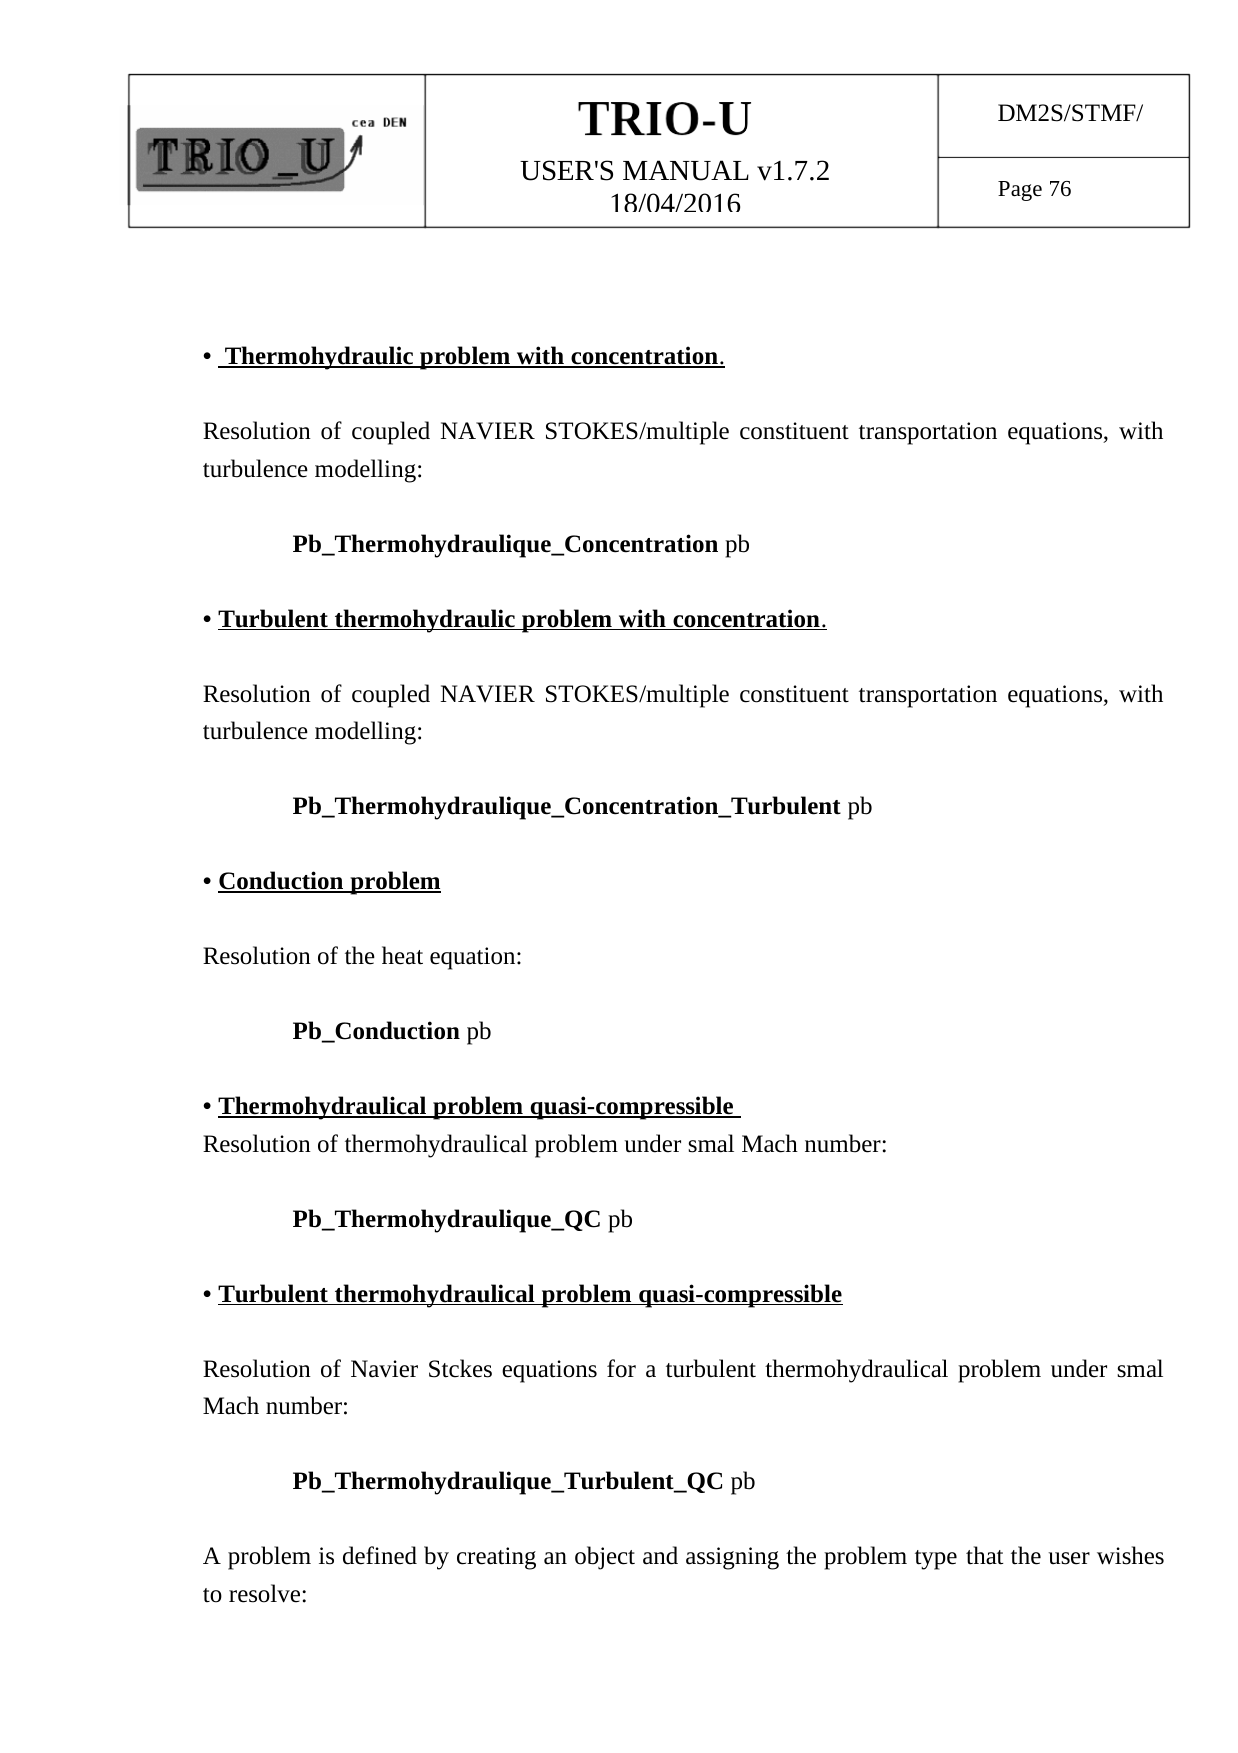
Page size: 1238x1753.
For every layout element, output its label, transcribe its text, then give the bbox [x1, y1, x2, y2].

text Pb_Thermohydraulique_Concentration pb [115, 520, 1165, 558]
text Resolution of the heat equation: [203, 933, 1165, 970]
text • Conduction problem [203, 858, 1165, 895]
text • Turbulent thermohydraulic problem with concentration. [203, 595, 1165, 633]
text Resolution of thermohydraulical problem under smal Mach number: [203, 1120, 1165, 1158]
text • Thermohydraulical problem quasi-compressible [203, 1083, 1165, 1120]
text A problem is defined by creating an object and assigning the problem type that the user wishes to resolve: [203, 1533, 1165, 1608]
text Resolution of coupled NAVIER STOKES/multiple constituent transportation equations, with turbulence modelling: [203, 670, 1165, 745]
text • Turbulent thermohydraulical problem quasi-compressible [203, 1270, 1165, 1308]
text • Thermohydraulic problem with concentration. [203, 333, 1165, 370]
text Pb_Thermohydraulique_Concentration_Turbulent pb [203, 783, 1165, 820]
text Resolution of coupled NAVIER STOKES/multiple constituent transportation equations, with turbulence modelling: [203, 408, 1165, 483]
text Pb_Thermohydraulique_Turbulent_QC pb [203, 1458, 1165, 1495]
text Pb_Conduction pb [203, 1008, 1165, 1045]
text Pb_Thermohydraulique_QC pb [203, 1195, 1165, 1233]
text Resolution of Navier Stckes equations for a turbulent thermohydraulical problem under smal Mach number: [203, 1345, 1165, 1420]
